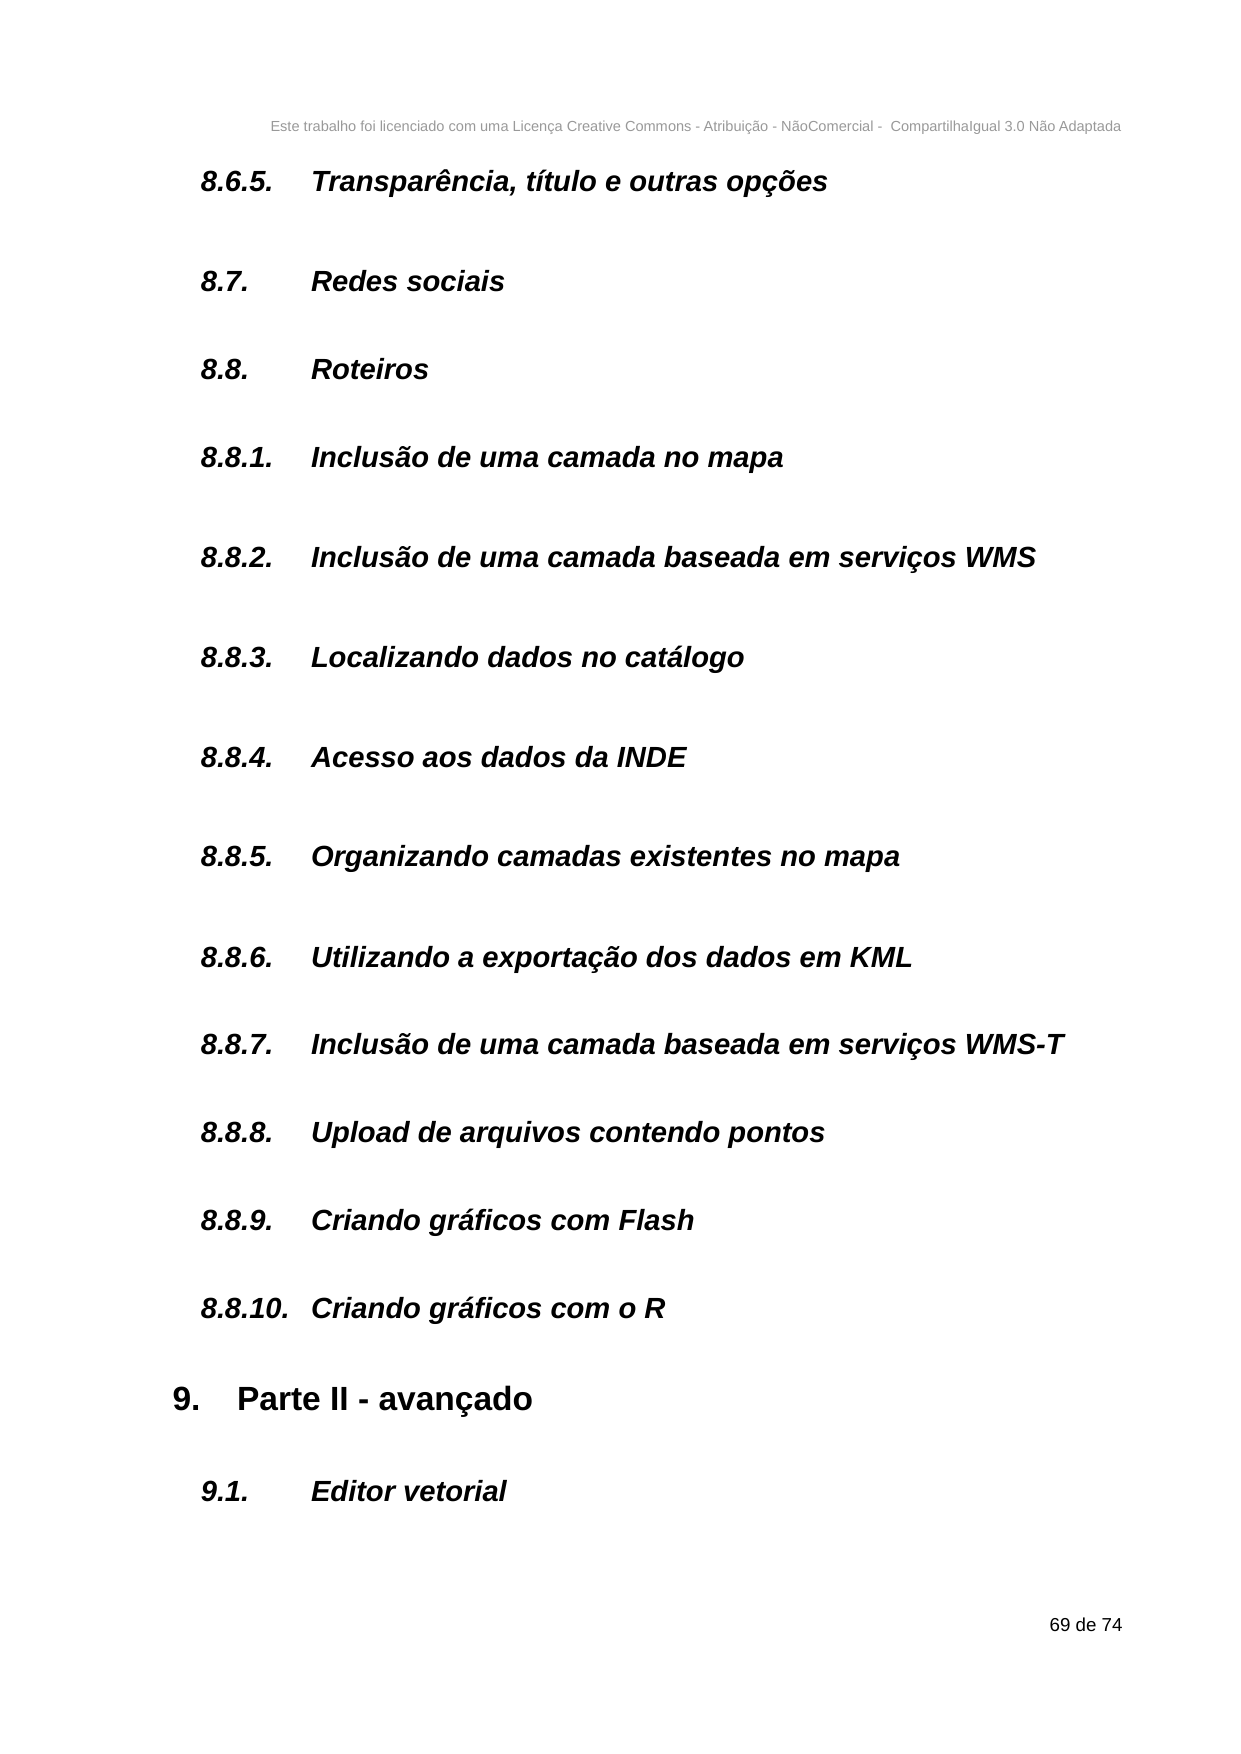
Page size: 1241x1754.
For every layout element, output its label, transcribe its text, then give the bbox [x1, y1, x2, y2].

subtitle Redes sociais [163, 264, 1077, 298]
subtitle Utilizando a exportação dos dados em KML [163, 939, 1122, 973]
subtitle Acesso aos dados da INDE [163, 739, 1122, 773]
subtitle Inclusão de uma camada baseada em serviços WMS-T [163, 1027, 1122, 1061]
subtitle Roteiros [163, 352, 1077, 386]
subtitle Criando gráficos com Flash [163, 1203, 1122, 1237]
subtitle Upload de arquivos contendo pontos [163, 1115, 1122, 1149]
subtitle Parte II - avançado [163, 1379, 1077, 1417]
subtitle Inclusão de uma camada no mapa [163, 440, 1122, 473]
subtitle Inclusão de uma camada baseada em serviços WMS [163, 540, 1122, 573]
subtitle Transparência, título e outras opções [163, 164, 1122, 198]
subtitle Editor vetorial [163, 1474, 1077, 1508]
subtitle Criando gráficos com o R [163, 1291, 1122, 1324]
subtitle Localizando dados no catálogo [163, 640, 1122, 673]
subtitle Organizando camadas existentes no mapa [163, 839, 1122, 873]
